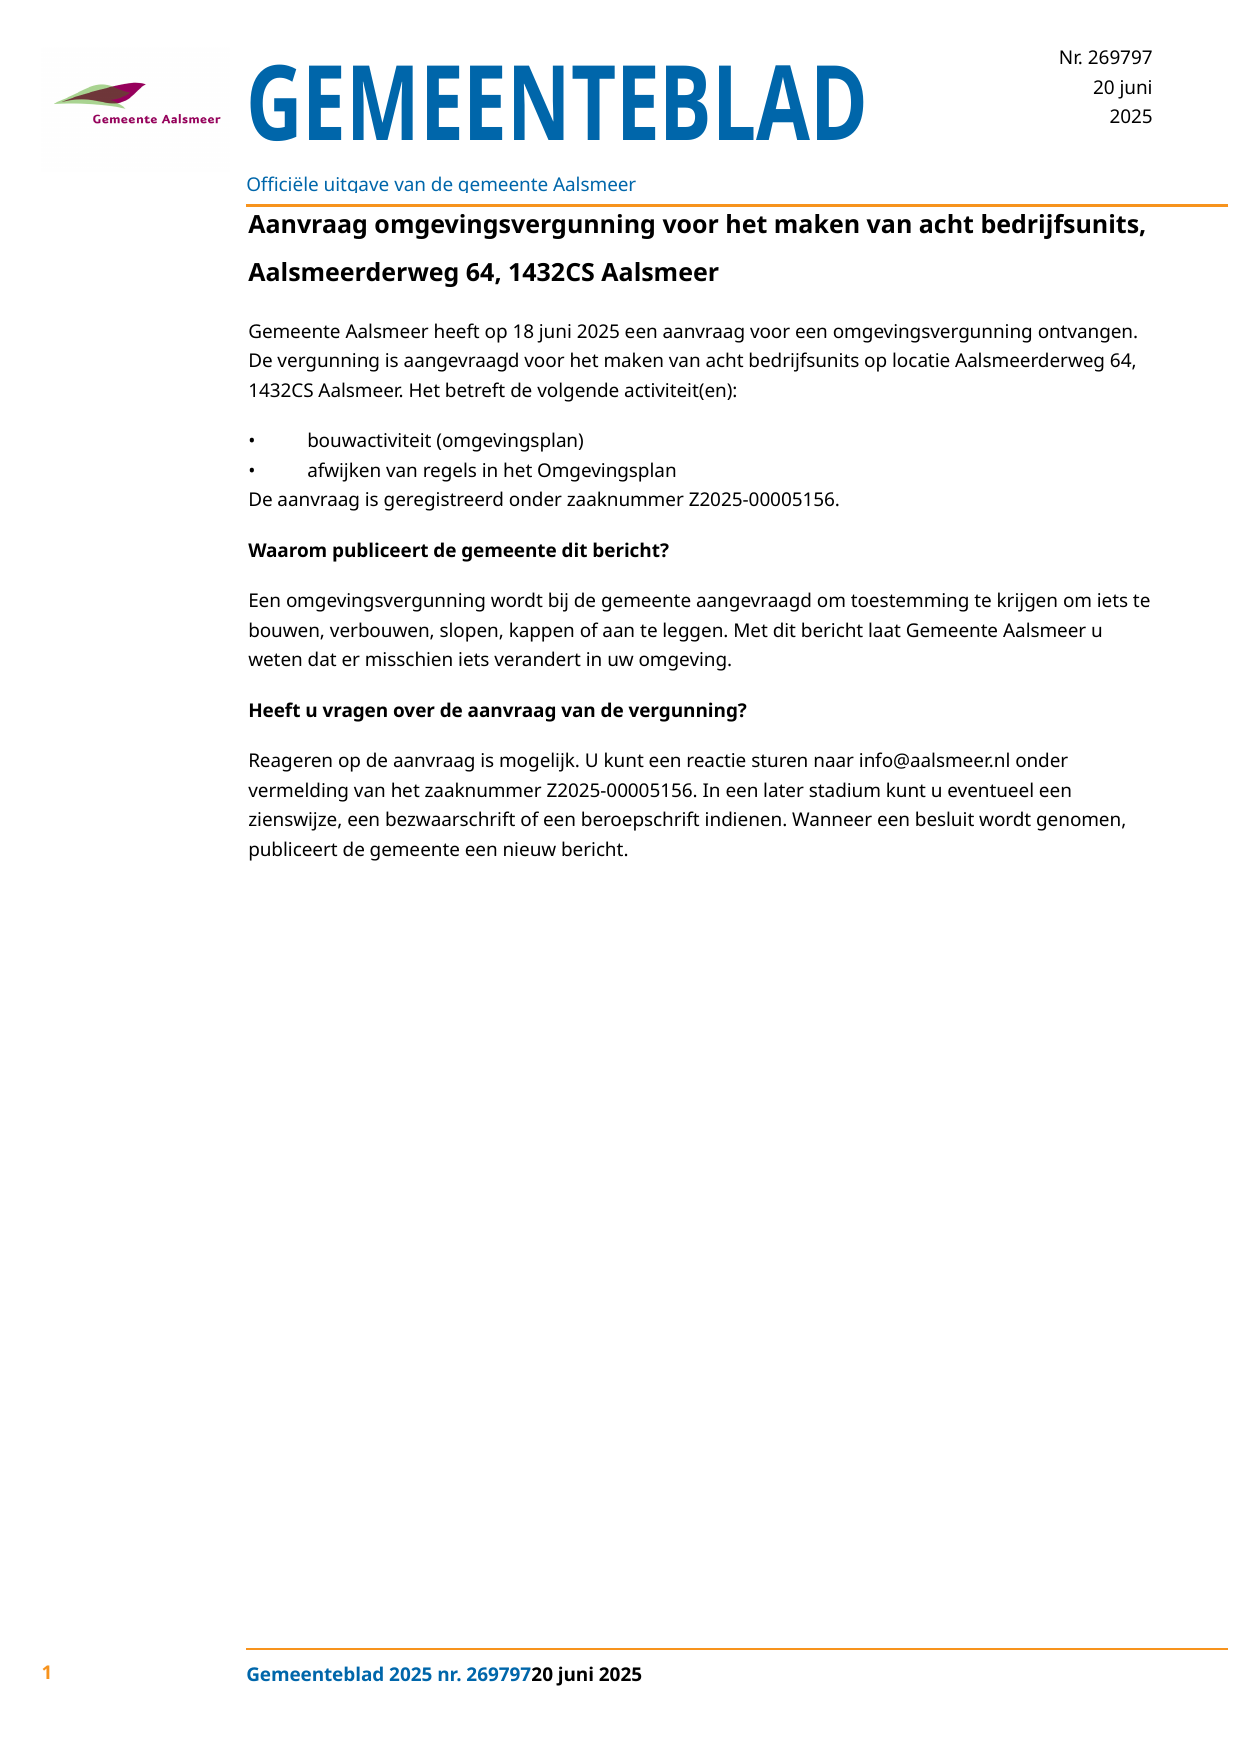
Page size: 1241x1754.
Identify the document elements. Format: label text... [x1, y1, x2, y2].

list bouwactiviteit (omgevingsplan) [248, 427, 1152, 453]
text Gemeente Aalsmeer heeft op 18 juni 2025 een aanvraag voor een omgevingsvergunning ontvangen. De vergunning is aangevraagd voor het maken van acht bedrijfsunits op locatie Aalsmeerderweg 64, 1432CS Aalsmeer. Het betreft de volgende activiteit(en): [248, 318, 1152, 403]
text Een omgevingsvergunning wordt bij de gemeente aangevraagd om toestemming te krijgen om iets te bouwen, verbouwen, slopen, kappen of aan te leggen. Met dit bericht laat Gemeente Aalsmeer u weten dat er misschien iets verandert in uw omgeving. [248, 587, 1152, 672]
text Waarom publiceert de gemeente dit bericht? [248, 537, 1152, 563]
text Heeft u vragen over de aanvraag van de vergunning? [248, 697, 1152, 723]
text Reageren op de aanvraag is mogelijk. U kunt een reactie sturen naar info@aalsmeer.nl onder vermelding van het zaaknummer Z2025-00005156. In een later stadium kunt u eventueel een zienswijze, een bezwaarschrift of een beroepschrift indienen. Wanneer een besluit wordt genomen, publiceert de gemeente een nieuw bericht. [248, 747, 1152, 862]
text De aanvraag is geregistreerd onder zaaknummer Z2025-00005156. [248, 487, 1152, 512]
list afwijken van regels in het Omgevingsplan [248, 457, 1152, 483]
picture [41, 47, 231, 172]
text Aanvraag omgevingsvergunning voor het maken van acht bedrijfsunits, Aalsmeerderweg 64, 1432CS Aalsmeer [248, 207, 1152, 288]
